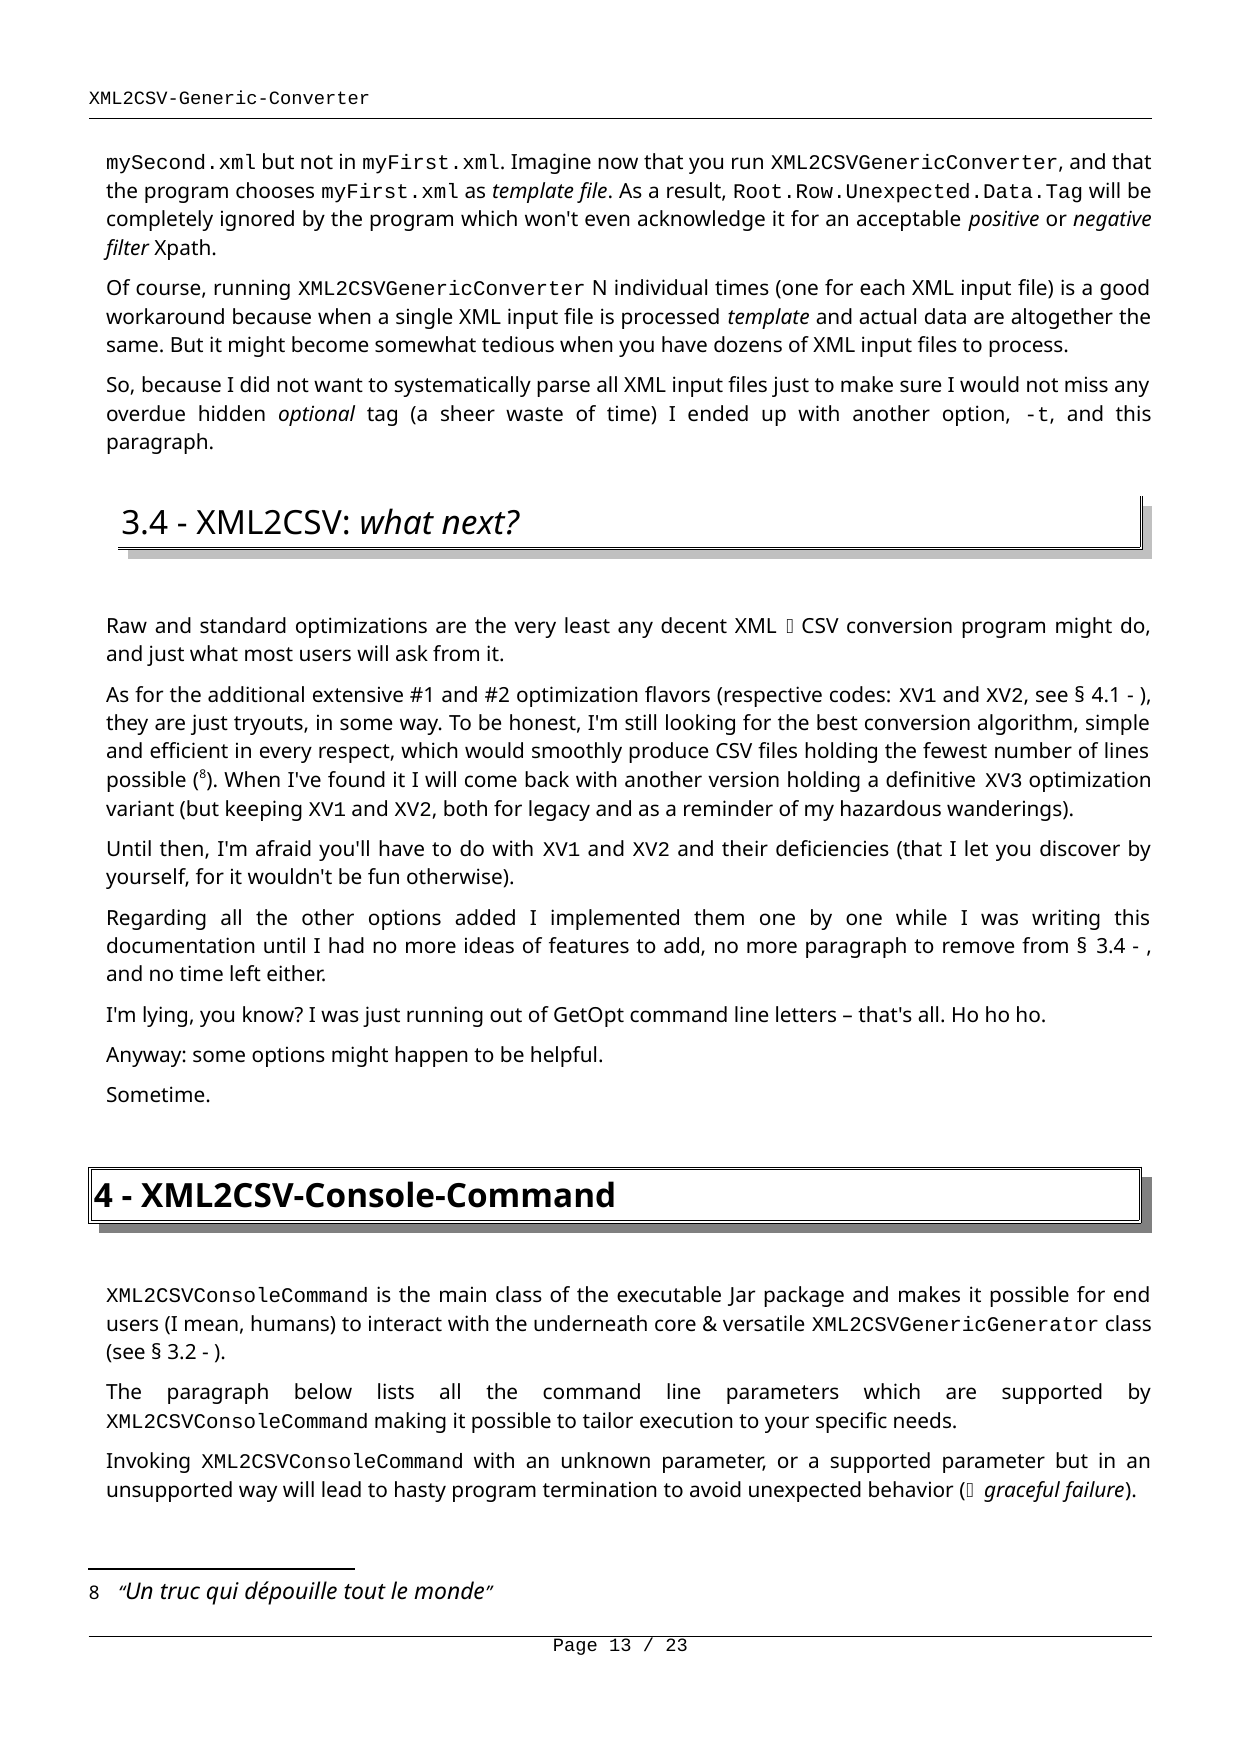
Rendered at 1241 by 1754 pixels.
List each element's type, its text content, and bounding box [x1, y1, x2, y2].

text Of course, running XML2CSVGenericConverter N individual times (one for each XML input file) is a good workaround because when a single XML input file is processed template and actual data are altogether the same. But it might become somewhat tedious when you have dozens of XML input files to process. [106, 273, 1152, 359]
text XML2CSVConsoleCommand is the main class of the executable Jar package and makes it possible for end users (I mean, humans) to interact with the underneath core & versatile XML2CSVGenericGenerator class (see § 3.2 - ). [106, 1280, 1152, 1366]
text As for the additional extensive #1 and #2 optimization flavors (respective codes: XV1 and XV2, see § 4.1 - ), they are just tryouts, in some way. To be honest, I'm still looking for the best conversion algorithm, simple and efficient in every respect, which would smoothly produce CSV files holding the fewest number of lines possible (). When I've found it I will come back with another version holding a definitive XV3 optimization variant (but keeping XV1 and XV2, both for legacy and as a reminder of my hazardous wanderings). [106, 680, 1152, 822]
text Anyway: some options might happen to be helpful. [106, 1040, 1152, 1068]
subtitle XML2CSV-Console-Command [89, 1168, 1141, 1222]
text Raw and standard optimizations are the very least any decent XML _ CSV conversion program might do, and just what most users will ask from it. [106, 611, 1152, 668]
text Invoking XML2CSVConsoleCommand with an unknown parameter, or a supported parameter but in an unsupported way will lead to hasty program termination to avoid unexpected behavior (_ graceful failure). [106, 1446, 1152, 1503]
text The paragraph below lists all the command line parameters which are supported by XML2CSVConsoleCommand making it possible to tailor execution to your specific needs. [106, 1377, 1152, 1434]
text Until then, I'm afraid you'll have to do with XV1 and XV2 and their deficiencies (that I let you discover by yourself, for it wouldn't be fun otherwise). [106, 834, 1152, 891]
text “Un truc qui dépouille tout le monde” [88, 1575, 1152, 1606]
subtitle XML2CSV: what next? [118, 496, 1142, 549]
text Regarding all the other options added I implemented them one by one while I was writing this documentation until I had no more ideas of features to add, no more paragraph to remove from § 3.4 - , and no time left either. [106, 903, 1152, 988]
text So, because I did not want to systematically parse all XML input files just to make sure I would not miss any overdue hidden optional tag (a sheer waste of time) I ended up with another option, -t, and this paragraph. [106, 370, 1152, 456]
text I'm lying, you know? I was just running out of GetOpt command line letters – that's all. Ho ho ho. [106, 1000, 1152, 1028]
text Sometime. [106, 1080, 1152, 1109]
text mySecond.xml but not in myFirst.xml. Imagine now that you run XML2CSVGenericConverter, and that the program chooses myFirst.xml as template file. As a result, Root.Row.Unexpected.Data.Tag will be completely ignored by the program which won't even acknowledge it for an acceptable positive or negative filter Xpath. [106, 147, 1152, 261]
